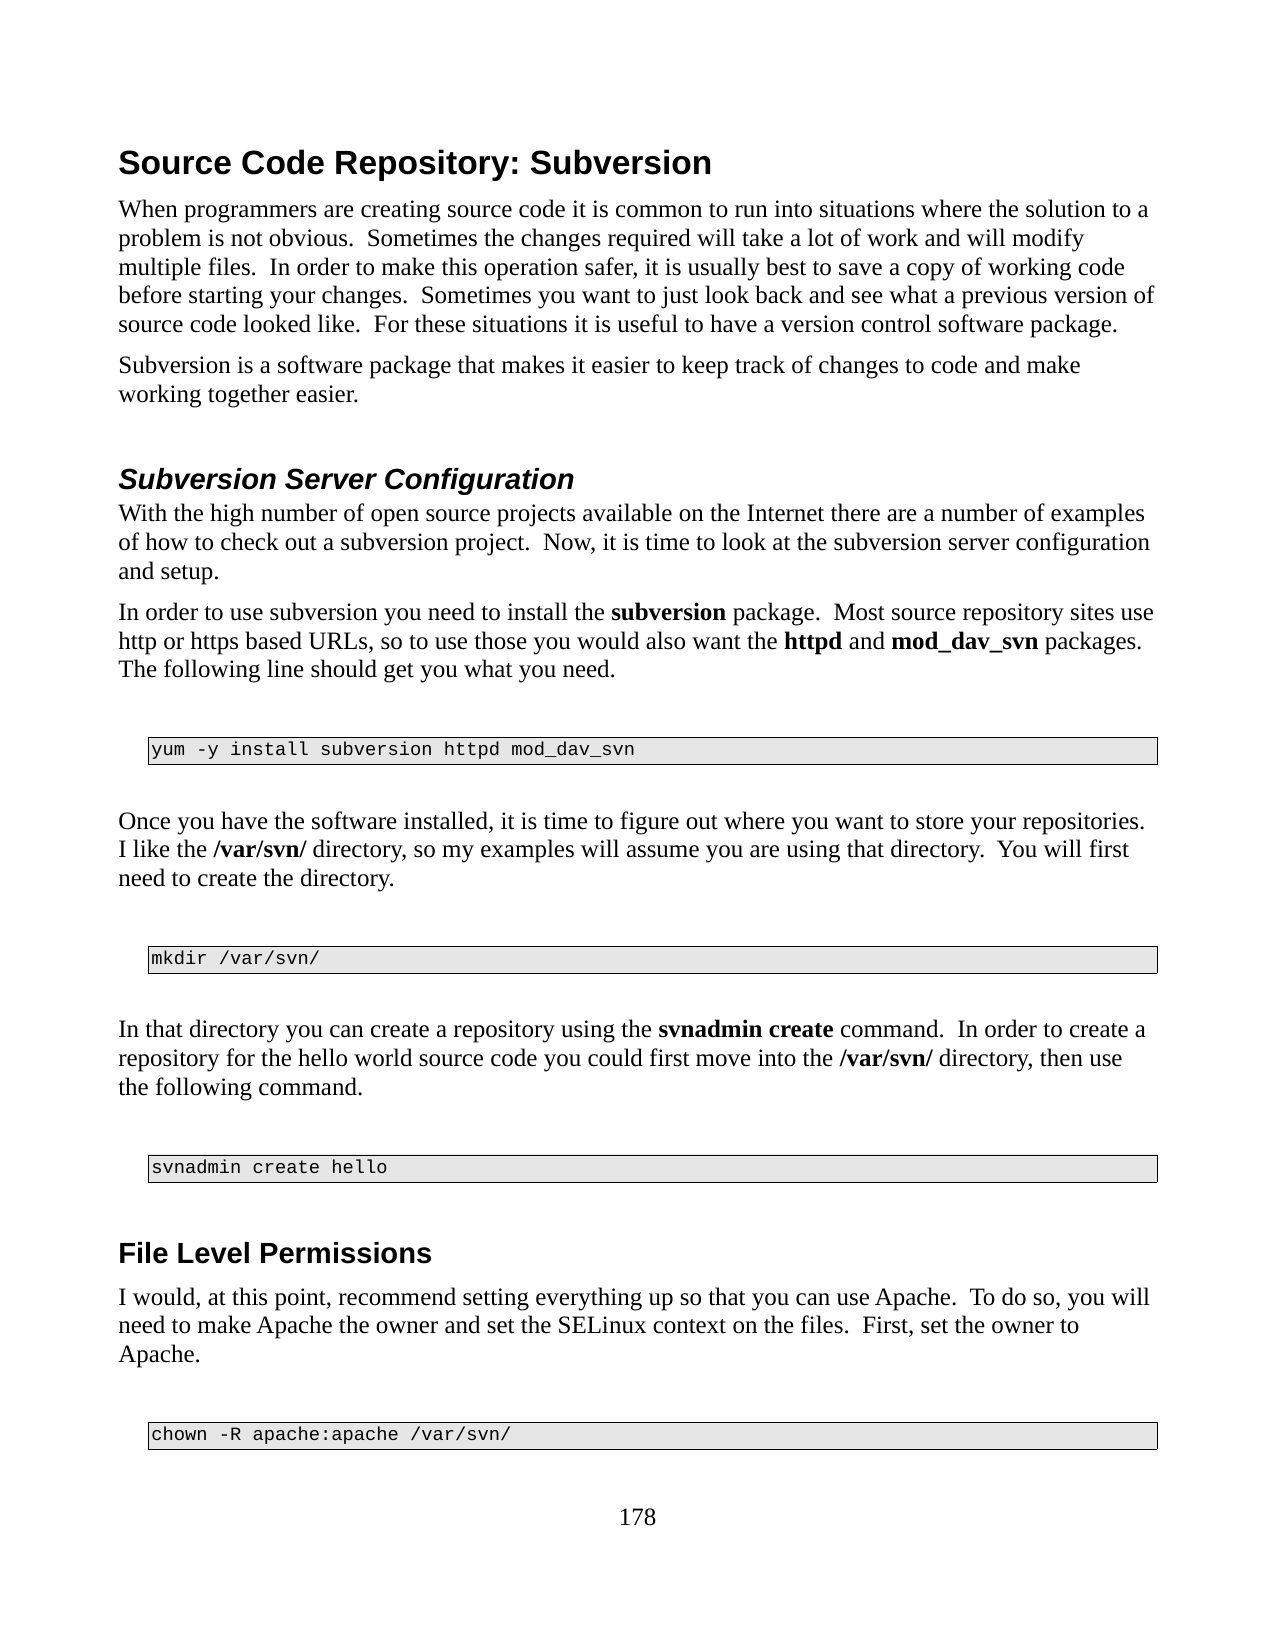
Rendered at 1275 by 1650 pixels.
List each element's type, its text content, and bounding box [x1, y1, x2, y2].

text I would, at this point, recommend setting everything up so that you can use Apache. To do so, you will need to make Apache the owner and set the SELinux context on the files. First, set the owner to Apache. [118, 1282, 1157, 1368]
text Subversion is a software package that makes it easier to keep track of changes to code and make working together easier. [118, 351, 1157, 408]
text yum -y install subversion httpd mod_dav_svn [149, 738, 1157, 764]
text When programmers are creating source code it is common to run into situations where the solution to a problem is not obvious. Sometimes the changes required will take a lot of work and will modify multiple files. In order to make this operation safer, it is usually best to save a copy of working code before starting your changes. Sometimes you want to just look back and see what a previous version of source code looked like. For these situations it is useful to have a version control software package. [118, 194, 1157, 338]
text With the high number of open source projects available on the Internet there are a number of examples of how to check out a subversion project. Now, it is time to look at the subversion server configuration and setup. [118, 498, 1157, 584]
text Once you have the software installed, it is time to figure out where you want to store your repositories. I like the /var/svn/ directory, so my examples will assume you are using that directory. You will first need to create the directory. [118, 806, 1157, 892]
text chown -R apache:apache /var/svn/ [149, 1423, 1157, 1449]
text mkdir /var/svn/ [149, 947, 1157, 973]
subtitle Source Code Repository: Subversion [118, 143, 1157, 182]
subtitle File Level Permissions [118, 1236, 1157, 1269]
subtitle Subversion Server Configuration [118, 462, 1157, 495]
text In that directory you can create a repository using the svnadmin create command. In order to create a repository for the hello world source code you could first move into the /var/svn/ directory, then use the following command. [118, 1014, 1157, 1101]
text svnadmin create hello [149, 1156, 1157, 1182]
text In order to use subversion you need to install the subversion package. Most source repository sites use http or https based URLs, so to use those you would also want the httpd and mod_dav_svn packages. The following line should get you what you need. [118, 597, 1157, 683]
